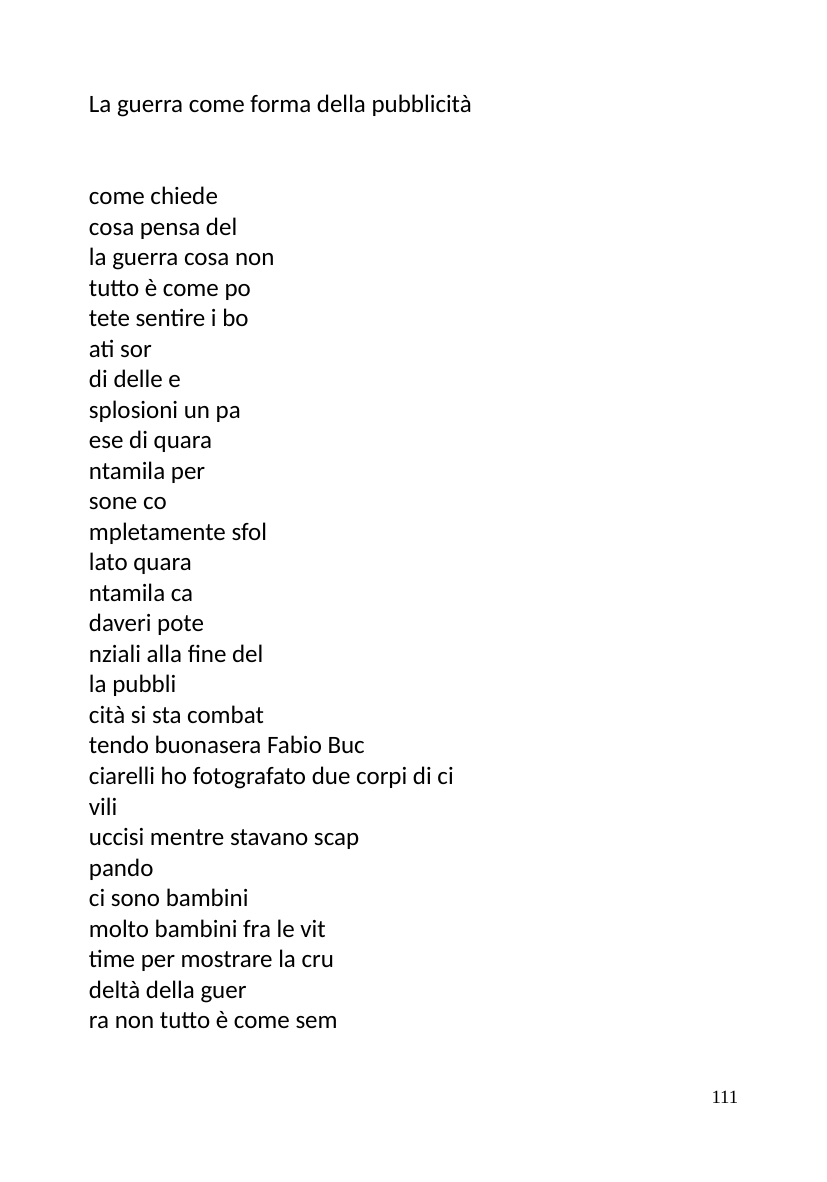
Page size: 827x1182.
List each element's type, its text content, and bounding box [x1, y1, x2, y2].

text cosa pensa del [89, 211, 738, 241]
text daveri pote [89, 607, 738, 638]
text come chiede [89, 180, 738, 211]
text pando [89, 852, 738, 882]
text molto bambini fra le vit [89, 913, 738, 943]
text ntamila per [89, 455, 738, 485]
text ntamila ca [89, 577, 738, 607]
text tendo buonasera Fabio Buc [89, 729, 738, 760]
text ra non tutto è come sem [89, 1004, 738, 1035]
text vili [89, 791, 738, 821]
text splosioni un pa [89, 394, 738, 424]
text sone co [89, 485, 738, 516]
text mpletamente sfol [89, 516, 738, 546]
text tutto è come po [89, 272, 738, 302]
text ci sono bambini [89, 882, 738, 913]
text time per mostrare la cru [89, 943, 738, 974]
text cità si sta combat [89, 699, 738, 729]
text uccisi mentre stavano scap [89, 821, 738, 852]
text deltà della guer [89, 974, 738, 1004]
text ese di quara [89, 424, 738, 455]
text di delle e [89, 363, 738, 394]
text tete sentire i bo [89, 302, 738, 333]
text la pubbli [89, 668, 738, 699]
text la guerra cosa non [89, 241, 738, 272]
text nziali alla fine del [89, 638, 738, 668]
text ciarelli ho fotografato due corpi di ci [89, 760, 738, 791]
text La guerra come forma della pubblicità [89, 89, 738, 119]
text ati sor [89, 333, 738, 363]
text lato quara [89, 546, 738, 577]
